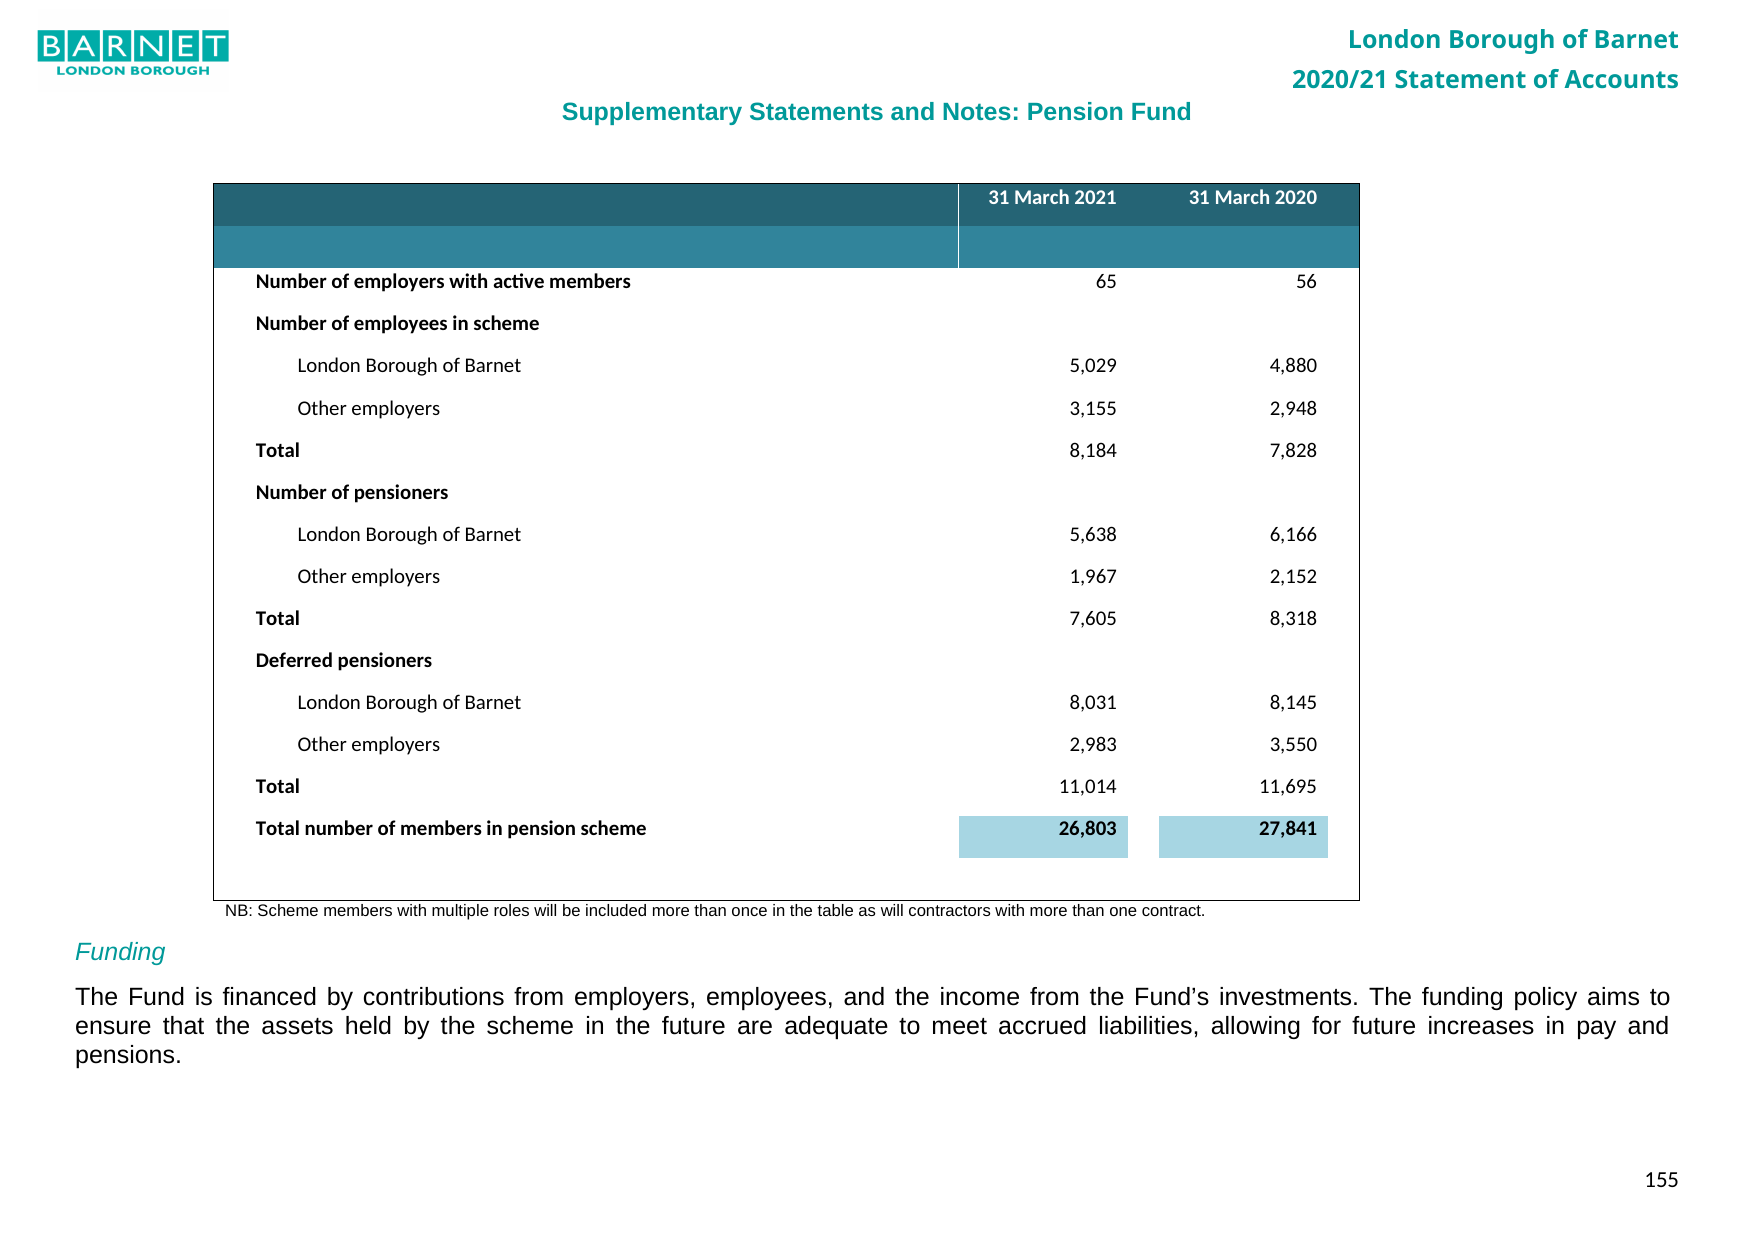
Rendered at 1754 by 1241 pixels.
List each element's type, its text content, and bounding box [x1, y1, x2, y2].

table_cell 8,031 [959, 689, 1128, 731]
table_cell 5,029 [959, 353, 1128, 395]
table_cell 4,880 [1159, 353, 1328, 395]
table_cell [1159, 311, 1328, 353]
table_cell [214, 226, 244, 268]
table_cell [1328, 689, 1359, 731]
table_cell 65 [959, 269, 1128, 311]
table_cell [959, 311, 1128, 353]
text The Fund is financed by contributions from employers, employees, and the income from the Fund’s investments. The funding policy aims to ensure that the assets held by the scheme in the future are adequate to meet accrued liabilities, allowing for future increases in pay and pensions. [75, 982, 1673, 1068]
table_cell [214, 521, 244, 563]
table_cell [959, 858, 1128, 900]
table_cell [214, 858, 244, 900]
table_cell [214, 311, 244, 353]
table_cell [1128, 226, 1159, 268]
table_cell [1128, 437, 1159, 479]
table_cell Number of employees in scheme [244, 311, 958, 353]
table_cell [959, 479, 1128, 521]
table_cell 7,828 [1159, 437, 1328, 479]
table_cell [1128, 647, 1159, 689]
table_cell [214, 563, 244, 605]
table_cell 7,605 [959, 605, 1128, 647]
table_cell 2,152 [1159, 563, 1328, 605]
table_header [214, 184, 244, 226]
table_cell [1128, 605, 1159, 647]
table_cell [1328, 269, 1359, 311]
table_cell Total [244, 437, 958, 479]
table_cell [1159, 647, 1328, 689]
table_cell 56 [1159, 269, 1328, 311]
table_cell [1128, 731, 1159, 773]
table_cell [1159, 858, 1328, 900]
table_header [244, 184, 958, 226]
table_cell Other employers [244, 395, 958, 437]
table_cell 11,014 [959, 774, 1128, 816]
table_cell [214, 437, 244, 479]
table_cell 26,803 [959, 816, 1128, 858]
table_cell [959, 647, 1128, 689]
table_cell 2,948 [1159, 395, 1328, 437]
table_cell 8,184 [959, 437, 1128, 479]
table_cell [1159, 479, 1328, 521]
table_cell [1328, 858, 1359, 900]
table_cell [1328, 479, 1359, 521]
table_cell [1128, 311, 1159, 353]
table_cell Other employers [244, 731, 958, 773]
table_cell [1159, 226, 1328, 268]
table_cell Number of pensioners [244, 479, 958, 521]
table_cell [1128, 563, 1159, 605]
table_cell [959, 226, 1128, 268]
table_cell 8,318 [1159, 605, 1328, 647]
table_cell 8,145 [1159, 689, 1328, 731]
table_cell [214, 605, 244, 647]
table_cell [244, 226, 958, 268]
table_cell [214, 774, 244, 816]
table_cell [1328, 816, 1359, 858]
table_cell [1128, 774, 1159, 816]
table_cell 5,638 [959, 521, 1128, 563]
table_cell [1128, 816, 1159, 858]
table_cell [1128, 479, 1159, 521]
table_cell London Borough of Barnet [244, 521, 958, 563]
table_cell [1328, 731, 1359, 773]
table_cell [1328, 521, 1359, 563]
table_cell [214, 395, 244, 437]
table_cell 1,967 [959, 563, 1128, 605]
table_cell [214, 689, 244, 731]
table_cell Number of employers with active members [244, 269, 958, 311]
table_cell London Borough of Barnet [244, 353, 958, 395]
table_cell [1128, 353, 1159, 395]
table_cell 3,550 [1159, 731, 1328, 773]
table_cell Total [244, 605, 958, 647]
table_cell 2,983 [959, 731, 1128, 773]
table_cell [214, 353, 244, 395]
text NB: Scheme members with multiple roles will be included more than once in the table as will contractors with more than one contract. [225, 901, 1679, 920]
table_cell 27,841 [1159, 816, 1328, 858]
table_header [1128, 184, 1159, 226]
table_cell [1328, 563, 1359, 605]
table_cell 6,166 [1159, 521, 1328, 563]
table_cell [1328, 647, 1359, 689]
table_cell [1328, 353, 1359, 395]
text Funding [75, 937, 1679, 965]
table_cell [1128, 269, 1159, 311]
table_cell [1128, 521, 1159, 563]
table_cell London Borough of Barnet [244, 689, 958, 731]
table_cell [1328, 395, 1359, 437]
table_cell [214, 269, 244, 311]
table_header 31 March 2020 [1159, 184, 1328, 226]
table_cell Total [244, 774, 958, 816]
table_cell [214, 731, 244, 773]
table_cell Deferred pensioners [244, 647, 958, 689]
table_cell 11,695 [1159, 774, 1328, 816]
table_cell [214, 479, 244, 521]
table_header 31 March 2021 [959, 184, 1128, 226]
table_cell 3,155 [959, 395, 1128, 437]
table_cell [244, 858, 958, 900]
table_cell [1328, 605, 1359, 647]
table_header [1328, 184, 1359, 226]
table_cell [1128, 395, 1159, 437]
table_cell [214, 816, 244, 858]
table_cell Total number of members in pension scheme [244, 816, 958, 858]
table_cell [1128, 858, 1159, 900]
table_cell [1328, 437, 1359, 479]
table_cell [1128, 689, 1159, 731]
table_cell [1328, 774, 1359, 816]
table_cell [1328, 311, 1359, 353]
table_cell [214, 647, 244, 689]
table_cell [1328, 226, 1359, 268]
table_cell Other employers [244, 563, 958, 605]
